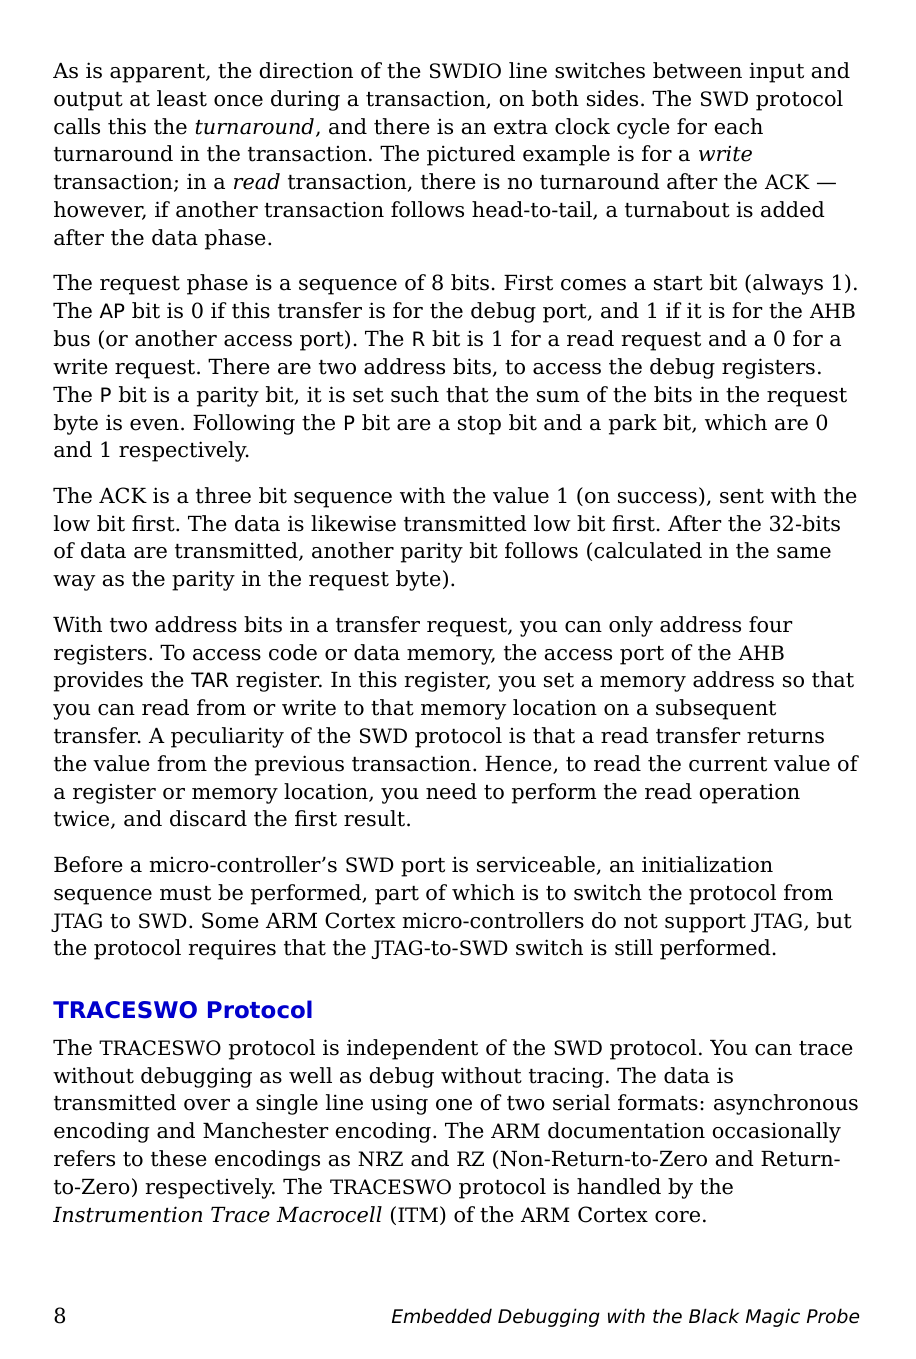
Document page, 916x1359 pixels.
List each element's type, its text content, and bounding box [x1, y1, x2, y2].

text The request phase is a sequence of 8 bits. First comes a start bit (always 1). The AP bit is 0 if this transfer is for the debug port, and 1 if it is for the AHB bus (or another access port). The R bit is 1 for a read request and a 0 for a write request. There are two address bits, to access the debug registers. The P bit is a parity bit, it is set such that the sum of the bits in the request byte is even. Following the P bit are a stop bit and a park bit, which are 0 and 1 respectively. [53, 271, 862, 463]
subtitle TRACESWO Protocol [53, 997, 862, 1023]
text As is apparent, the direction of the SWDIO line switches between input and output at least once during a transaction, on both sides. The SWD protocol calls this the turnaround, and there is an extra clock cycle for each turnaround in the transaction. The pictured example is for a write transaction; in a read transaction, there is no turnaround after the ACK — however, if another transaction follows head-to-tail, a turnabout is added after the data phase. [53, 59, 862, 250]
text The ACK is a three bit sequence with the value 1 (on success), sent with the low bit first. The data is likewise transmitted low bit first. After the 32-bits of data are transmitted, another parity bit follows (calculated in the same way as the parity in the request byte). [53, 484, 862, 592]
text With two address bits in a transfer request, you can only address four registers. To access code or data memory, the access port of the AHB provides the TAR register. In this register, you set a memory address so that you can read from or write to that memory location on a subsequent transfer. A peculiarity of the SWD protocol is that a read transfer returns the value from the previous transaction. Hence, to read the current value of a register or memory location, you need to perform the read operation twice, and discard the first result. [53, 613, 862, 832]
text Before a micro-controller’s SWD port is serviceable, an initialization sequence must be performed, part of which is to switch the protocol from JTAG to SWD. Some ARM Cortex micro-controllers do not support JTAG, but the protocol requires that the JTAG-to-SWD switch is still performed. [53, 853, 862, 961]
text The TRACESWO protocol is independent of the SWD protocol. You can trace without debugging as well as debug without tracing. The data is transmitted over a single line using one of two serial formats: asynchronous encoding and Manchester encoding. The ARM documentation occasionally refers to these encodings as NRZ and RZ (Non-Return-to-Zero and Return-to-Zero) respectively. The TRACESWO protocol is handled by the Instrumention Trace Macrocell (ITM) of the ARM Cortex core. [53, 1036, 862, 1227]
